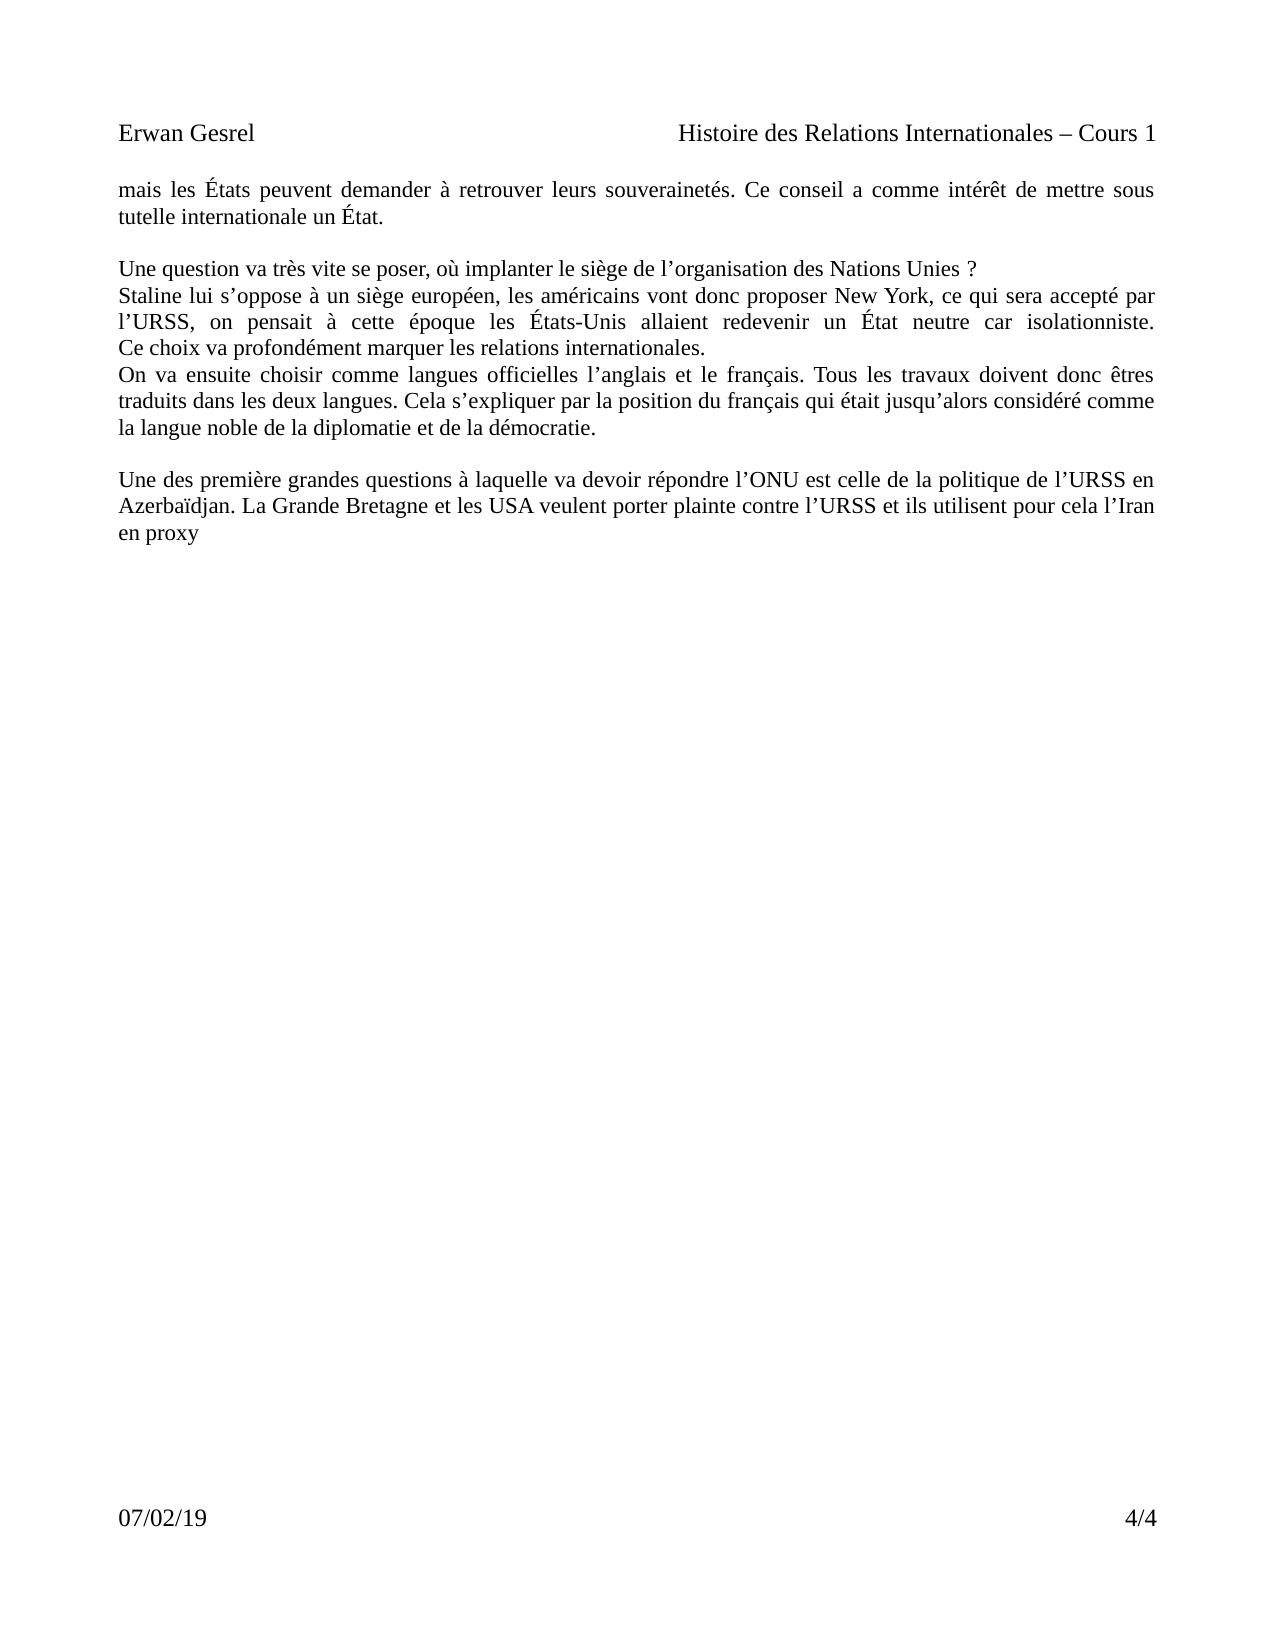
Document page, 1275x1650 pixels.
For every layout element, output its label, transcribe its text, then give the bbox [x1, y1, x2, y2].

text On va ensuite choisir comme langues officielles l’anglais et le français. Tous les travaux doivent donc êtres traduits dans les deux langues. Cela s’expliquer par la position du français qui était jusqu’alors considéré comme la langue noble de la diplomatie et de la démocratie. [118, 361, 1157, 440]
text mais les États peuvent demander à retrouver leurs souverainetés. Ce conseil a comme intérêt de mettre sous tutelle internationale un État. [118, 176, 1157, 229]
text Staline lui s’oppose à un siège européen, les américains vont donc proposer New York, ce qui sera accepté par l’URSS, on pensait à cette époque les États-Unis allaient redevenir un État neutre car isolationniste. Ce choix va profondément marquer les relations internationales. [118, 282, 1157, 361]
text Une question va très vite se poser, où implanter le siège de l’organisation des Nations Unies ? [118, 255, 1157, 282]
text Une des première grandes questions à laquelle va devoir répondre l’ONU est celle de la politique de l’URSS en Azerbaïdjan. La Grande Bretagne et les USA veulent porter plainte contre l’URSS et ils utilisent pour cela l’Iran en proxy [118, 466, 1157, 545]
